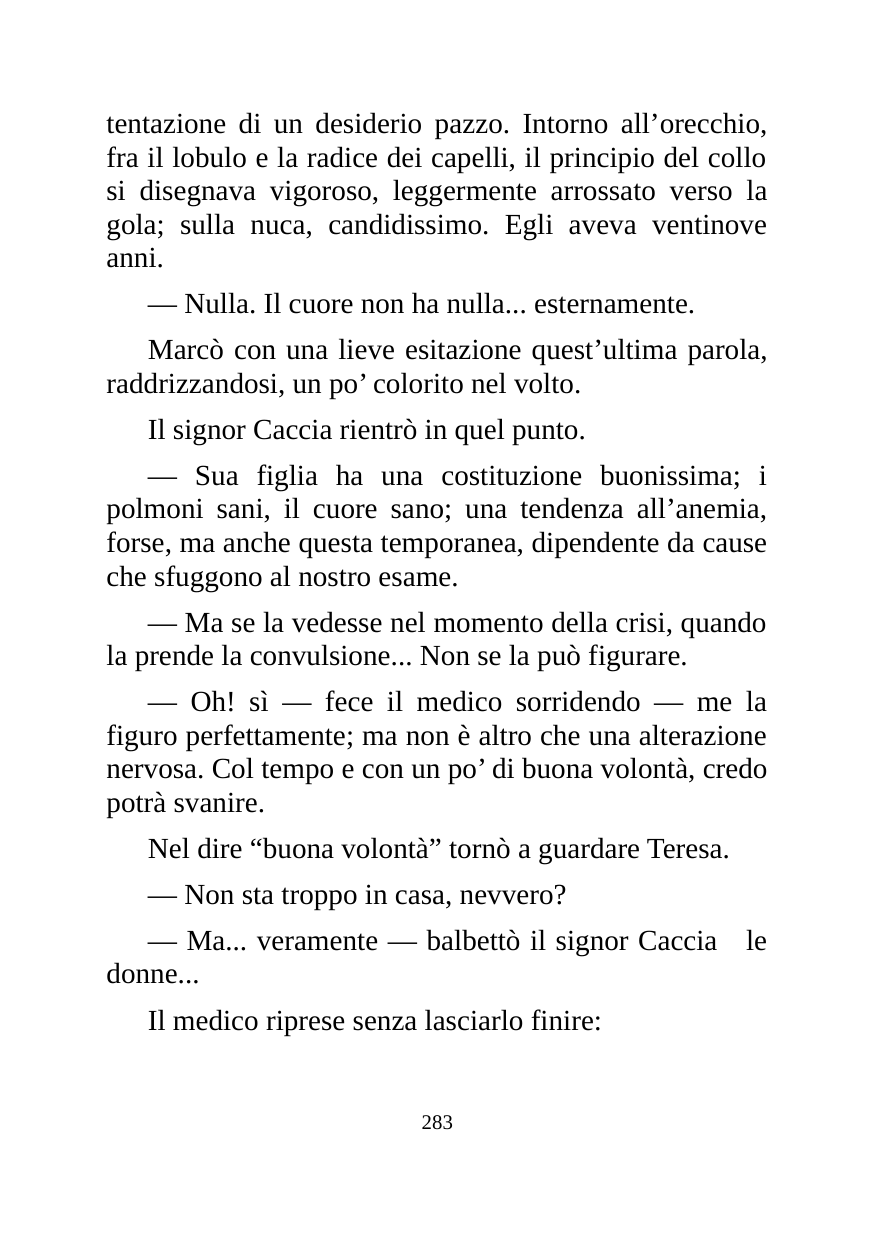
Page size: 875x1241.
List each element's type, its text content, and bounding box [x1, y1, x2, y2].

text — Sua figlia ha una costituzione buonissima; i polmoni sani, il cuore sano; una tendenza all’anemia, forse, ma anche questa temporanea, dipendente da cause che sfuggono al nostro esame. [106, 458, 768, 592]
text — Oh! sì — fece il medico sorridendo — me la figuro perfettamente; ma non è altro che una alterazione nervosa. Col tempo e con un po’ di buona volontà, credo potrà svanire. [106, 684, 768, 818]
text — Nulla. Il cuore non ha nulla... esternamente. [106, 286, 768, 320]
text Il signor Caccia rientrò in quel punto. [106, 412, 768, 446]
text — Ma... veramente — balbettò il signor Caccia le donne... [106, 923, 768, 990]
text — Ma se la vedesse nel momento della crisi, quando la prende la convulsione... Non se la può figurare. [106, 605, 768, 672]
text Marcò con una lieve esitazione quest’ultima parola, raddrizzandosi, un po’ colorito nel volto. [106, 332, 768, 399]
text Nel dire “buona volontà” tornò a guardare Teresa. [106, 831, 768, 864]
text tentazione di un desiderio pazzo. Intorno all’orecchio, fra il lobulo e la radice dei capelli, il principio del collo si disegnava vigoroso, leggermente arrossato verso la gola; sulla nuca, candidissimo. Egli aveva ventinove anni. [106, 106, 768, 274]
text — Non sta troppo in casa, nevvero? [106, 877, 768, 911]
text Il medico riprese senza lasciarlo finire: [106, 1003, 768, 1036]
